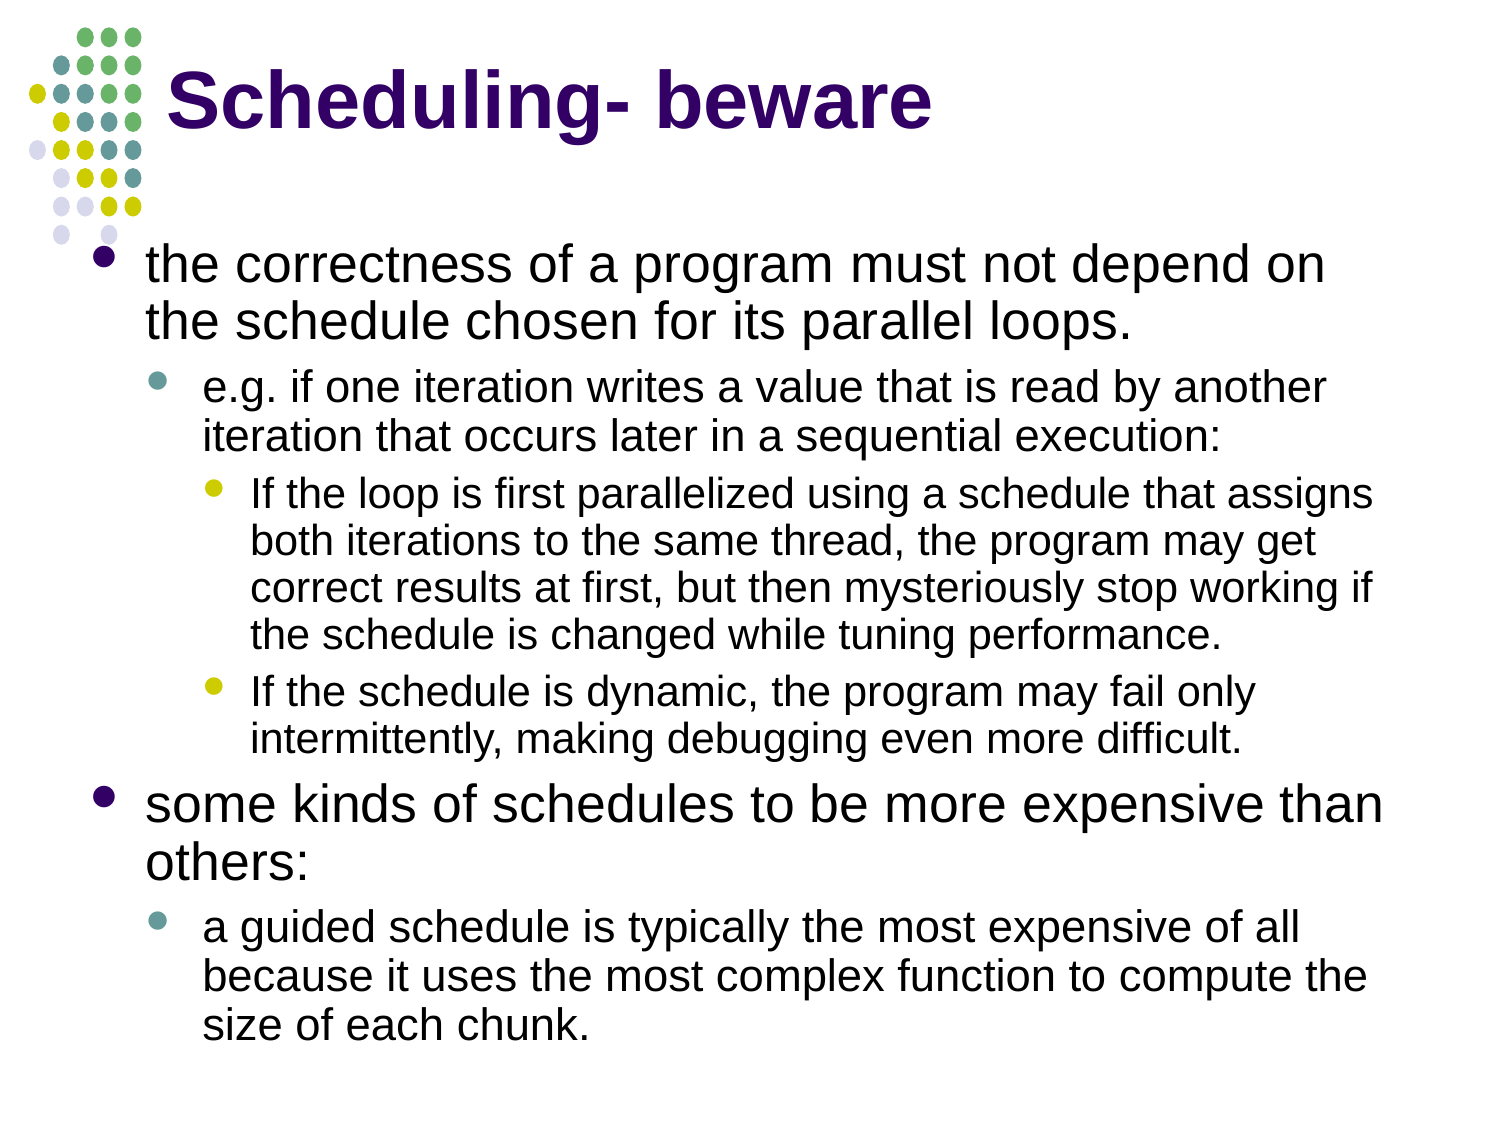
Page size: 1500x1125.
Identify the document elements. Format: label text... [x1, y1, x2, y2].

list the correctness of a program must not depend on the schedule chosen for its parallel loops. e.g. if one iteration writes a value that is read by another iteration that occurs later in a sequential execution: If the loop is ﬁrst parallelized using a schedule that assigns both iterations to the same thread, the program may get correct results at ﬁrst, but then mysteriously stop working if the schedule is changed while tuning performance. If the schedule is dynamic, the program may fail only intermittently, making debugging even more difﬁcult. some kinds of schedules to be more expensive than others: a guided schedule is typically the most expensive of all because it uses the most complex function to compute the size of each chunk. [75, 228, 1426, 1067]
title Scheduling- beware [151, 40, 1390, 176]
